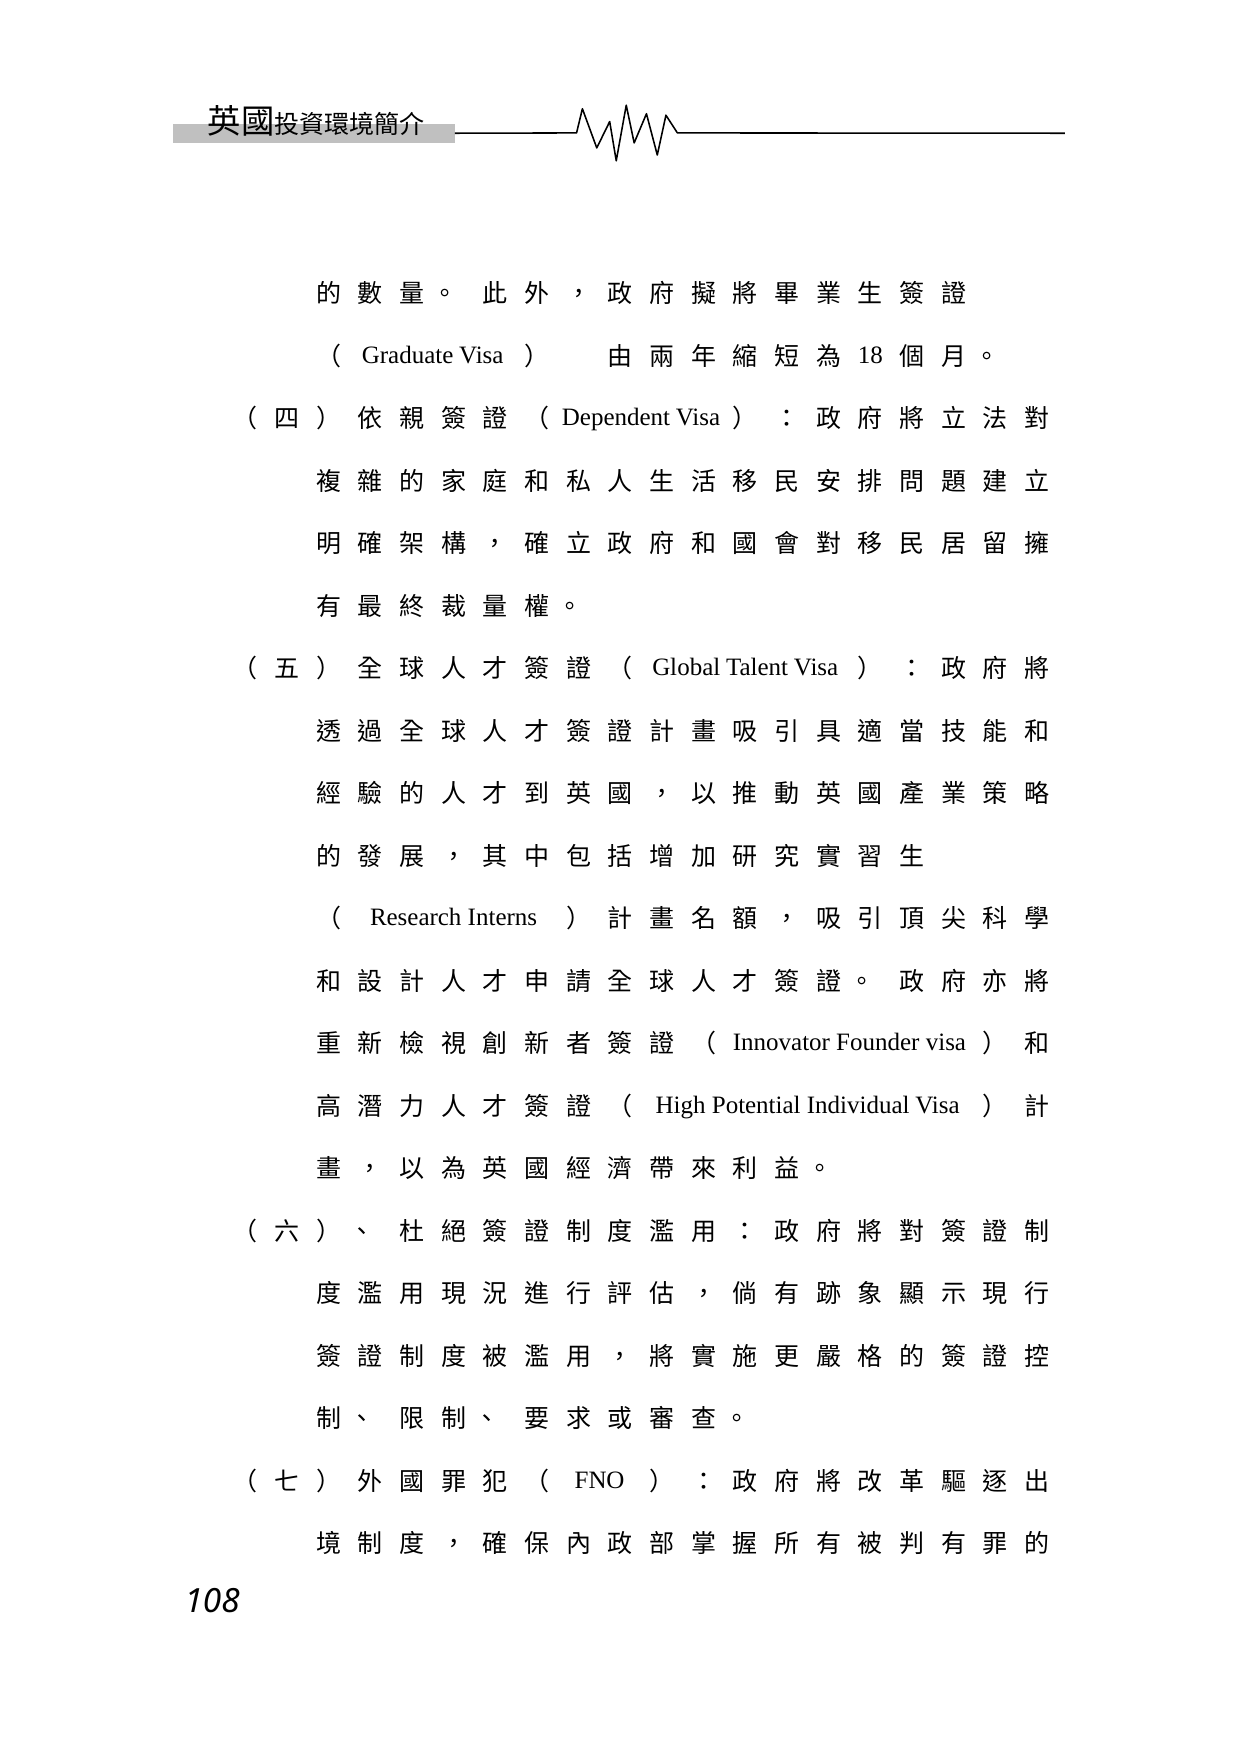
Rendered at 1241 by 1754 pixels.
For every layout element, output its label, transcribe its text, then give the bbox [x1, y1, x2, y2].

text （四）依親簽證（Dependent Visa）：政府將立法對複雜的家庭和私人生活移民安排問題建立明確架構，確立政府和國會對移民居留擁有最終裁量權。 [207, 375, 1058, 625]
text （五）全球人才簽證（Global Talent Visa）：政府將透過全球人才簽證計畫吸引具適當技能和經驗的人才到英國，以推動英國產業策略的發展，其中包括增加研究實習生（Research Interns）計畫名額，吸引頂尖科學和設計人才申請全球人才簽證。政府亦將重新檢視創新者簽證（Innovator Founder visa）和高潛力人才簽證（High Potential Individual Visa）計畫，以為英國經濟帶來利益。 [207, 625, 1058, 1188]
text （七）外國罪犯（FNO）：政府將改革驅逐出境制度，確保內政部掌握所有被判有罪的 [207, 1438, 1058, 1563]
text 的數量。此外，政府擬將畢業生簽證（Graduate Visa） 由兩年縮短為18個月。 [207, 250, 1058, 375]
text （六）、杜絕簽證制度濫用：政府將對簽證制度濫用現況進行評估，倘有跡象顯示現行簽證制度被濫用，將實施更嚴格的簽證控制、限制、要求或審查。 [207, 1188, 1058, 1438]
